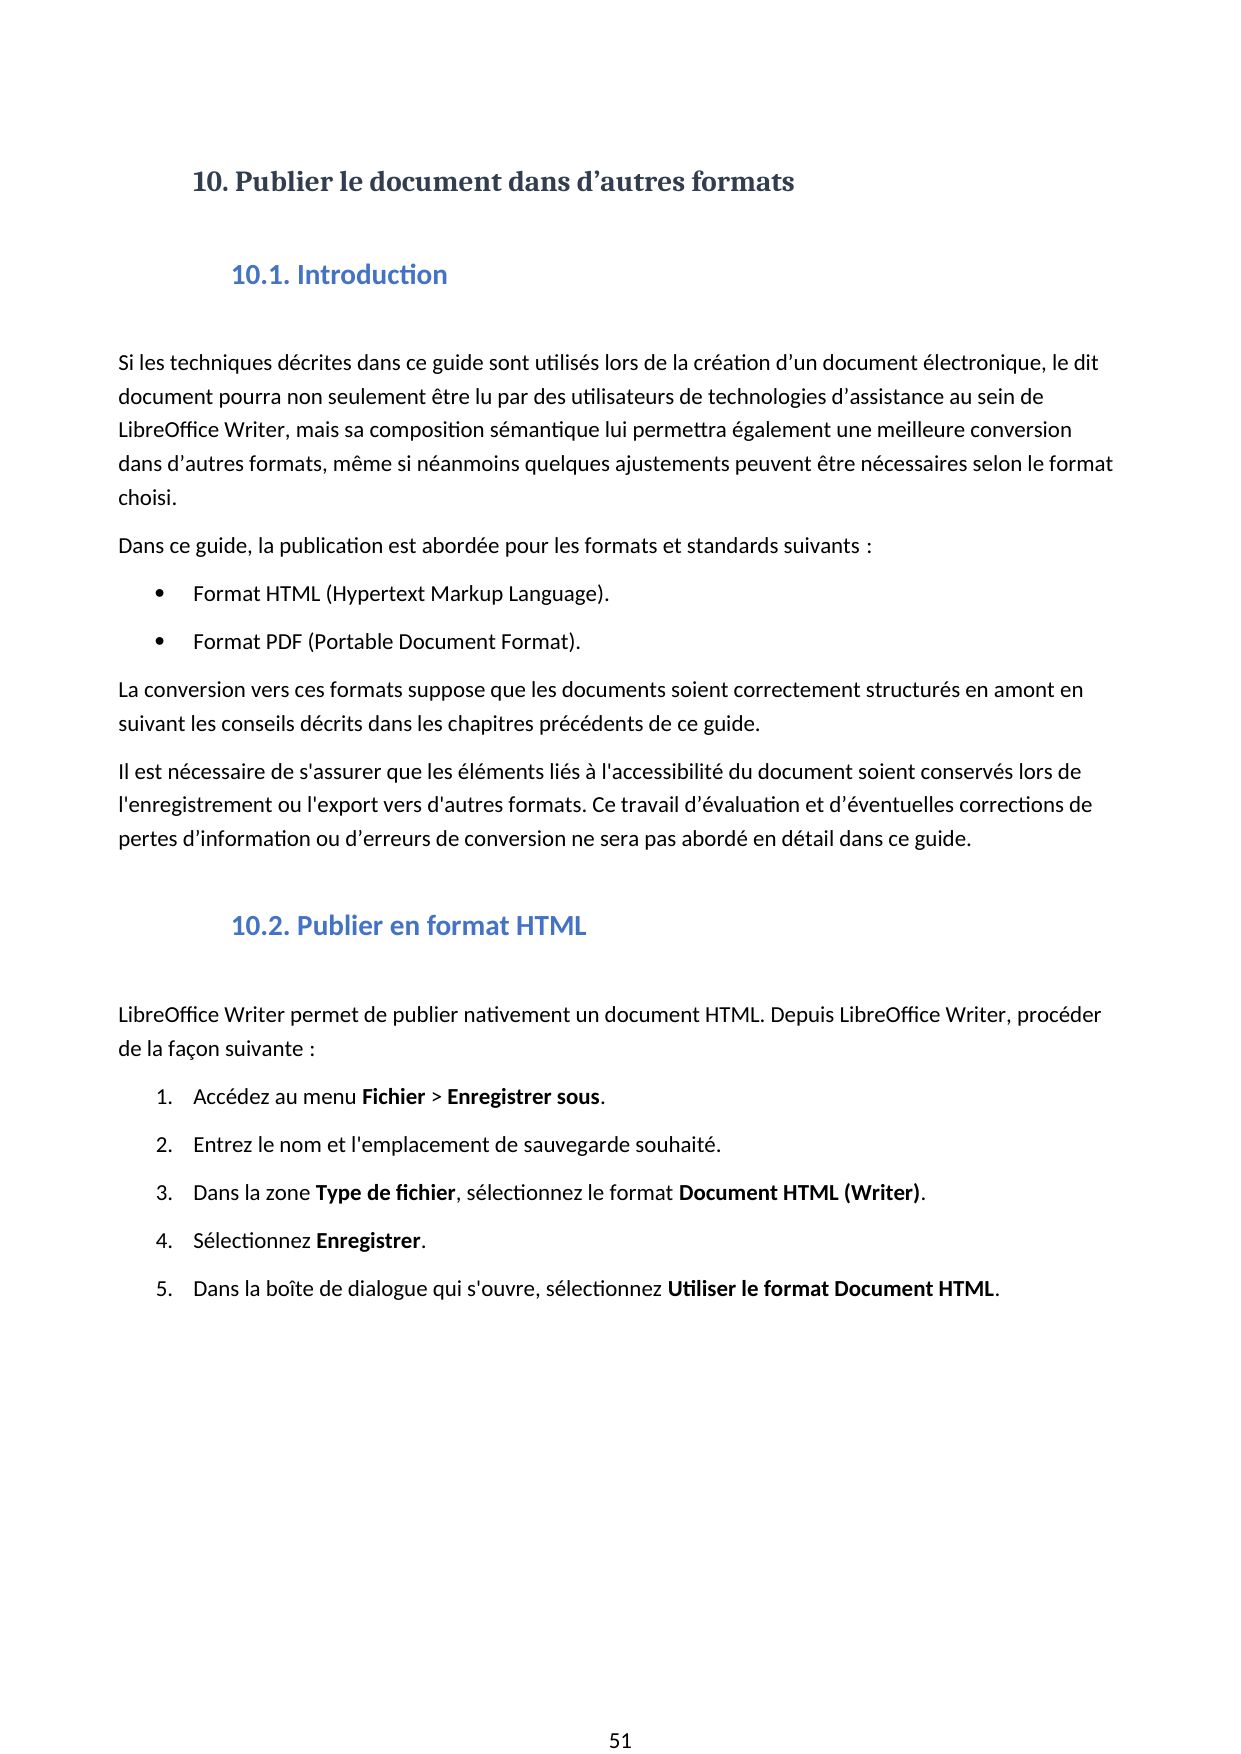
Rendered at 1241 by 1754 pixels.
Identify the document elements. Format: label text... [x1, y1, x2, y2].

list Accédez au menu Fichier > Enregistrer sous. [156, 1082, 1122, 1110]
text Si les techniques décrites dans ce guide sont utilisés lors de la création d’un document électronique, le dit document pourra non seulement être lu par des utilisateurs de technologies d’assistance au sein de LibreOffice Writer, mais sa composition sémantique lui permettra également une meilleure conversion dans d’autres formats, même si néanmoins quelques ajustements peuvent être nécessaires selon le format choisi. [118, 348, 1122, 511]
subtitle 10. Publier le document dans d’autres formats [156, 165, 1122, 199]
text Dans ce guide, la publication est abordée pour les formats et standards suivants : [118, 531, 1122, 559]
list Sélectionnez Enregistrer. [156, 1226, 1122, 1254]
text Il est nécessaire de s'assurer que les éléments liés à l'accessibilité du document soient conservés lors de l'enregistrement ou l'export vers d'autres formats. Ce travail d’évaluation et d’éventuelles corrections de pertes d’information ou d’erreurs de conversion ne sera pas abordé en détail dans ce guide. [118, 757, 1122, 852]
text La conversion vers ces formats suppose que les documents soient correctement structurés en amont en suivant les conseils décrits dans les chapitres précédents de ce guide. [118, 675, 1122, 737]
list Entrez le nom et l'emplacement de sauvegarde souhaité. [156, 1130, 1122, 1158]
list Format HTML (Hypertext Markup Language). [156, 579, 1122, 607]
list Dans la zone Type de fichier, sélectionnez le format Document HTML (Writer). [156, 1178, 1122, 1206]
text LibreOffice Writer permet de publier nativement un document HTML. Depuis LibreOffice Writer, procéder de la façon suivante : [118, 1000, 1122, 1062]
list Dans la boîte de dialogue qui s'ouvre, sélectionnez Utiliser le format Document HTML. [156, 1274, 1122, 1302]
subtitle 10.2. Publier en format HTML [156, 907, 1122, 943]
subtitle 10.1. Introduction [156, 256, 1122, 291]
list Format PDF (Portable Document Format). [156, 627, 1122, 655]
